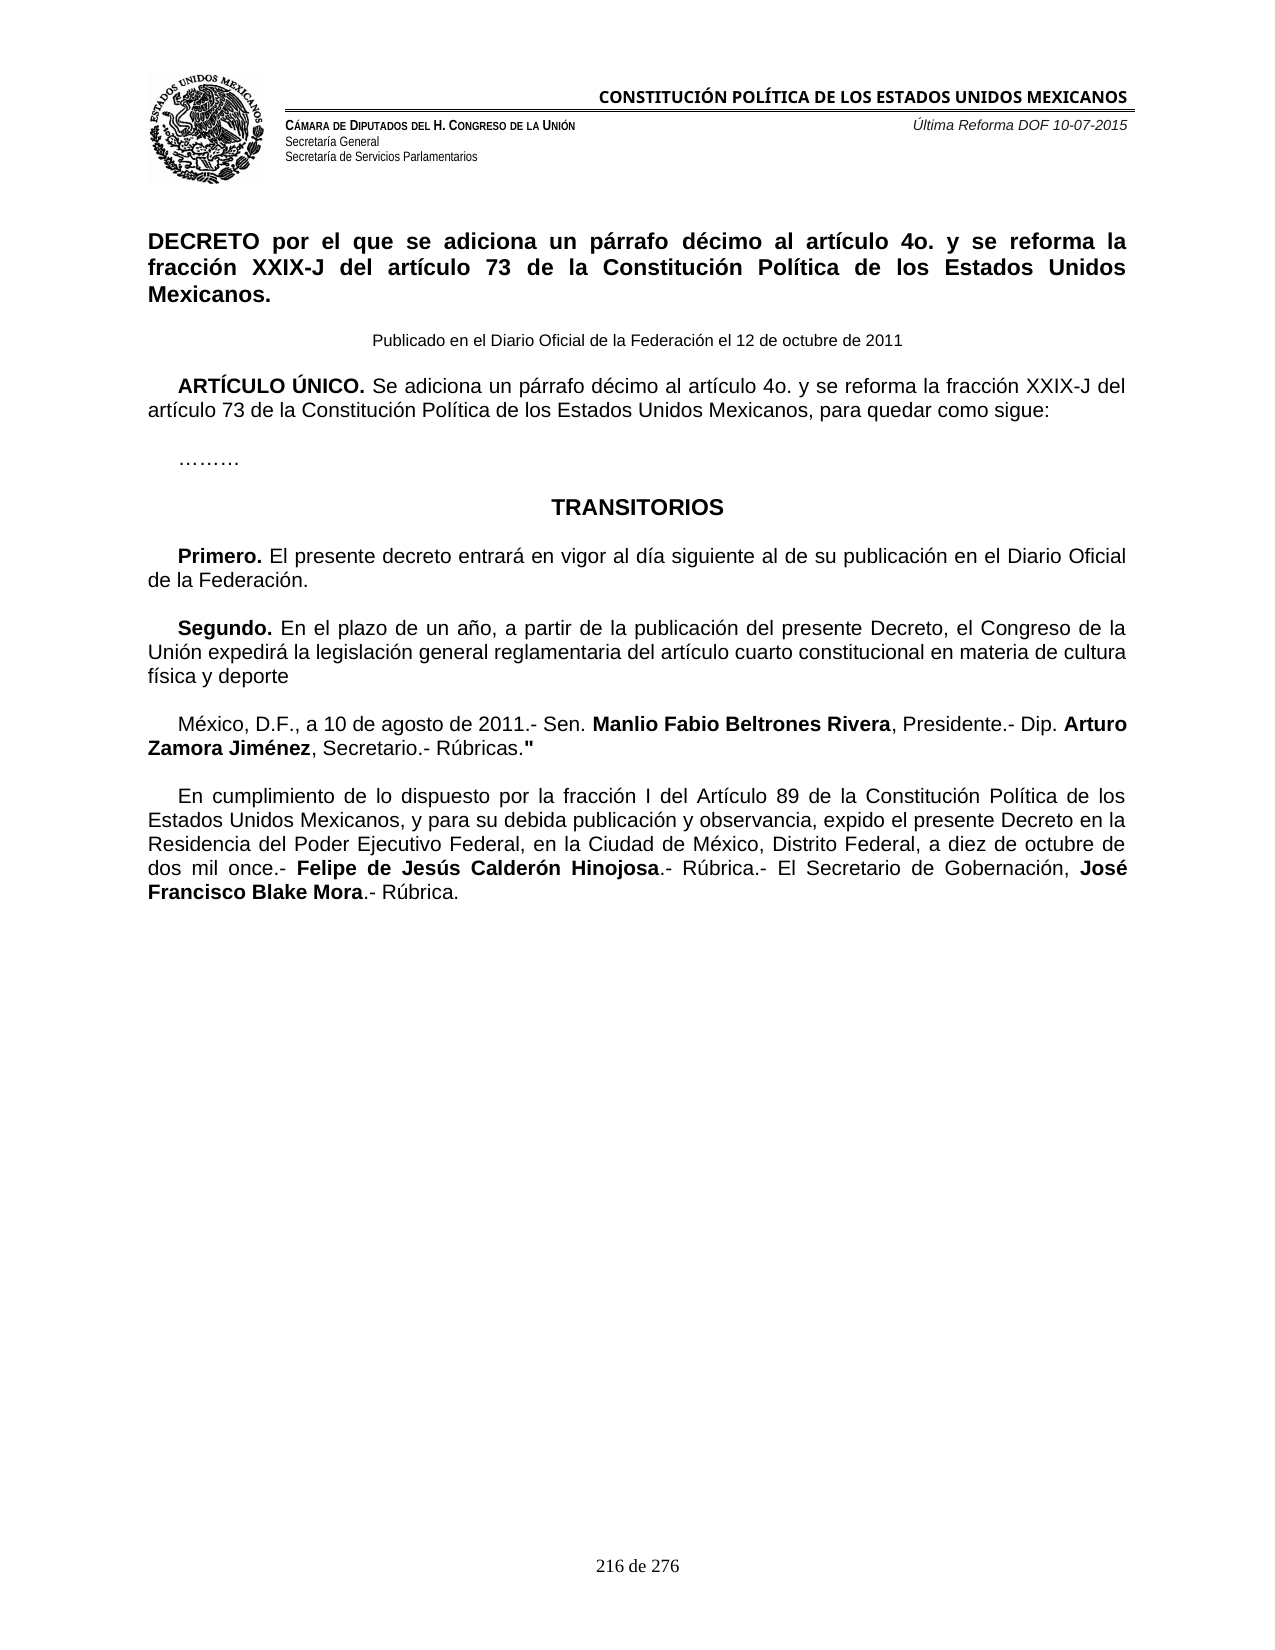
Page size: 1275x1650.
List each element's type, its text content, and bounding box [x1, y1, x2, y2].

text En cumplimiento de lo dispuesto por la fracción I del Artículo 89 de la Constitución Política de los Estados Unidos Mexicanos, y para su debida publicación y observancia, expido el presente Decreto en la Residencia del Poder Ejecutivo Federal, en la Ciudad de México, Distrito Federal, a diez de octubre de dos mil once.- Felipe de Jesús Calderón Hinojosa.- Rúbrica.- El Secretario de Gobernación, José Francisco Blake Mora.- Rúbrica. [148, 784, 1127, 904]
text Publicado en el Diario Oficial de la Federación el 12 de octubre de 2011 [148, 331, 1127, 350]
text DECRETO por el que se adiciona un párrafo décimo al artículo 4o. y se reforma la fracción XXIX-J del artículo 73 de la Constitución Política de los Estados Unidos Mexicanos. [148, 228, 1127, 307]
text México, D.F., a 10 de agosto de 2011.- Sen. Manlio Fabio Beltrones Rivera, Presidente.- Dip. Arturo Zamora Jiménez, Secretario.- Rúbricas." [148, 712, 1127, 760]
text TRANSITORIOS [148, 494, 1127, 520]
text ……… [148, 446, 1127, 470]
text Primero. El presente decreto entrará en vigor al día siguiente al de su publicación en el Diario Oficial de la Federación. [148, 544, 1127, 592]
text Segundo. En el plazo de un año, a partir de la publicación del presente Decreto, el Congreso de la Unión expedirá la legislación general reglamentaria del artículo cuarto constitucional en materia de cultura física y deporte [148, 616, 1127, 688]
text ARTÍCULO ÚNICO. Se adiciona un párrafo décimo al artículo 4o. y se reforma la fracción XXIX-J del artículo 73 de la Constitución Política de los Estados Unidos Mexicanos, para quedar como sigue: [148, 374, 1127, 422]
